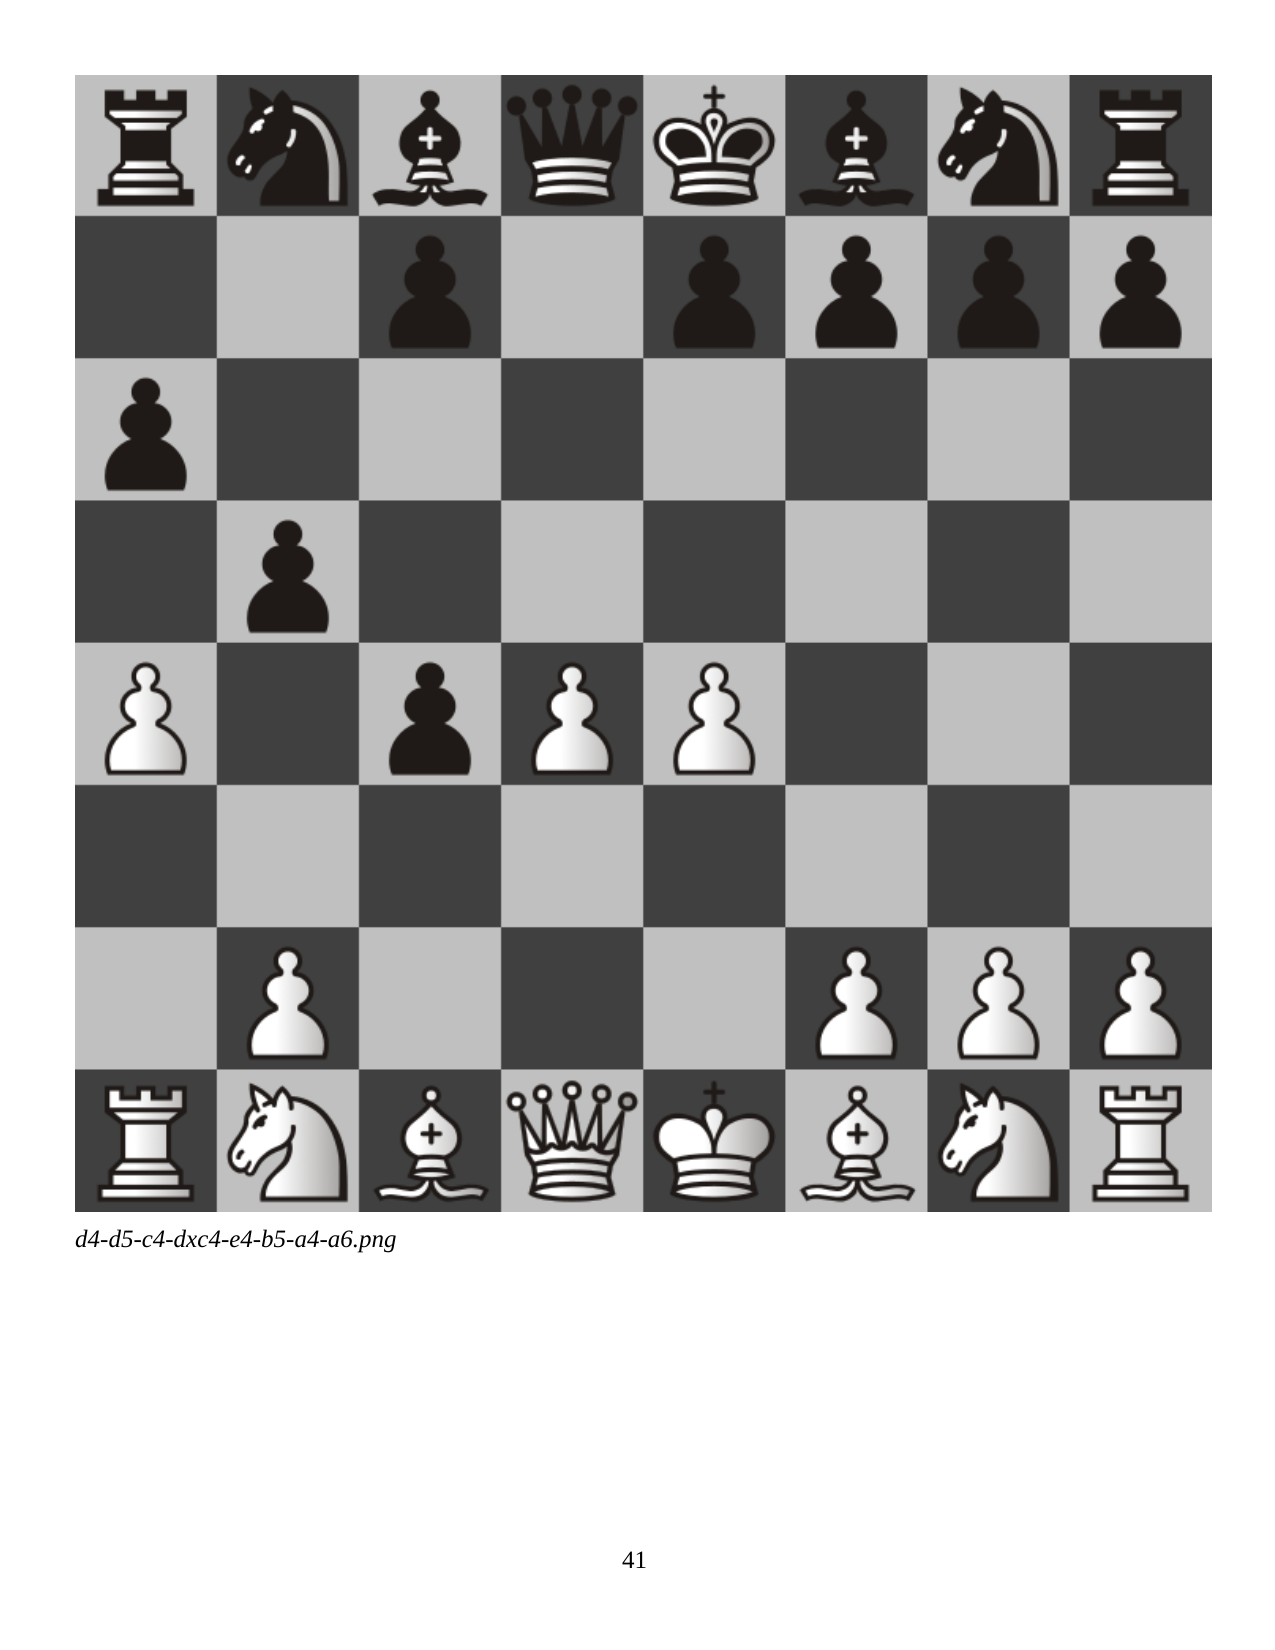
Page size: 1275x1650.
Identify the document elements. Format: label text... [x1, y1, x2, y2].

text d4-d5-c4-dxc4-e4-b5-a4-a6.png [75, 1224, 1200, 1253]
picture [75, 75, 1212, 1212]
